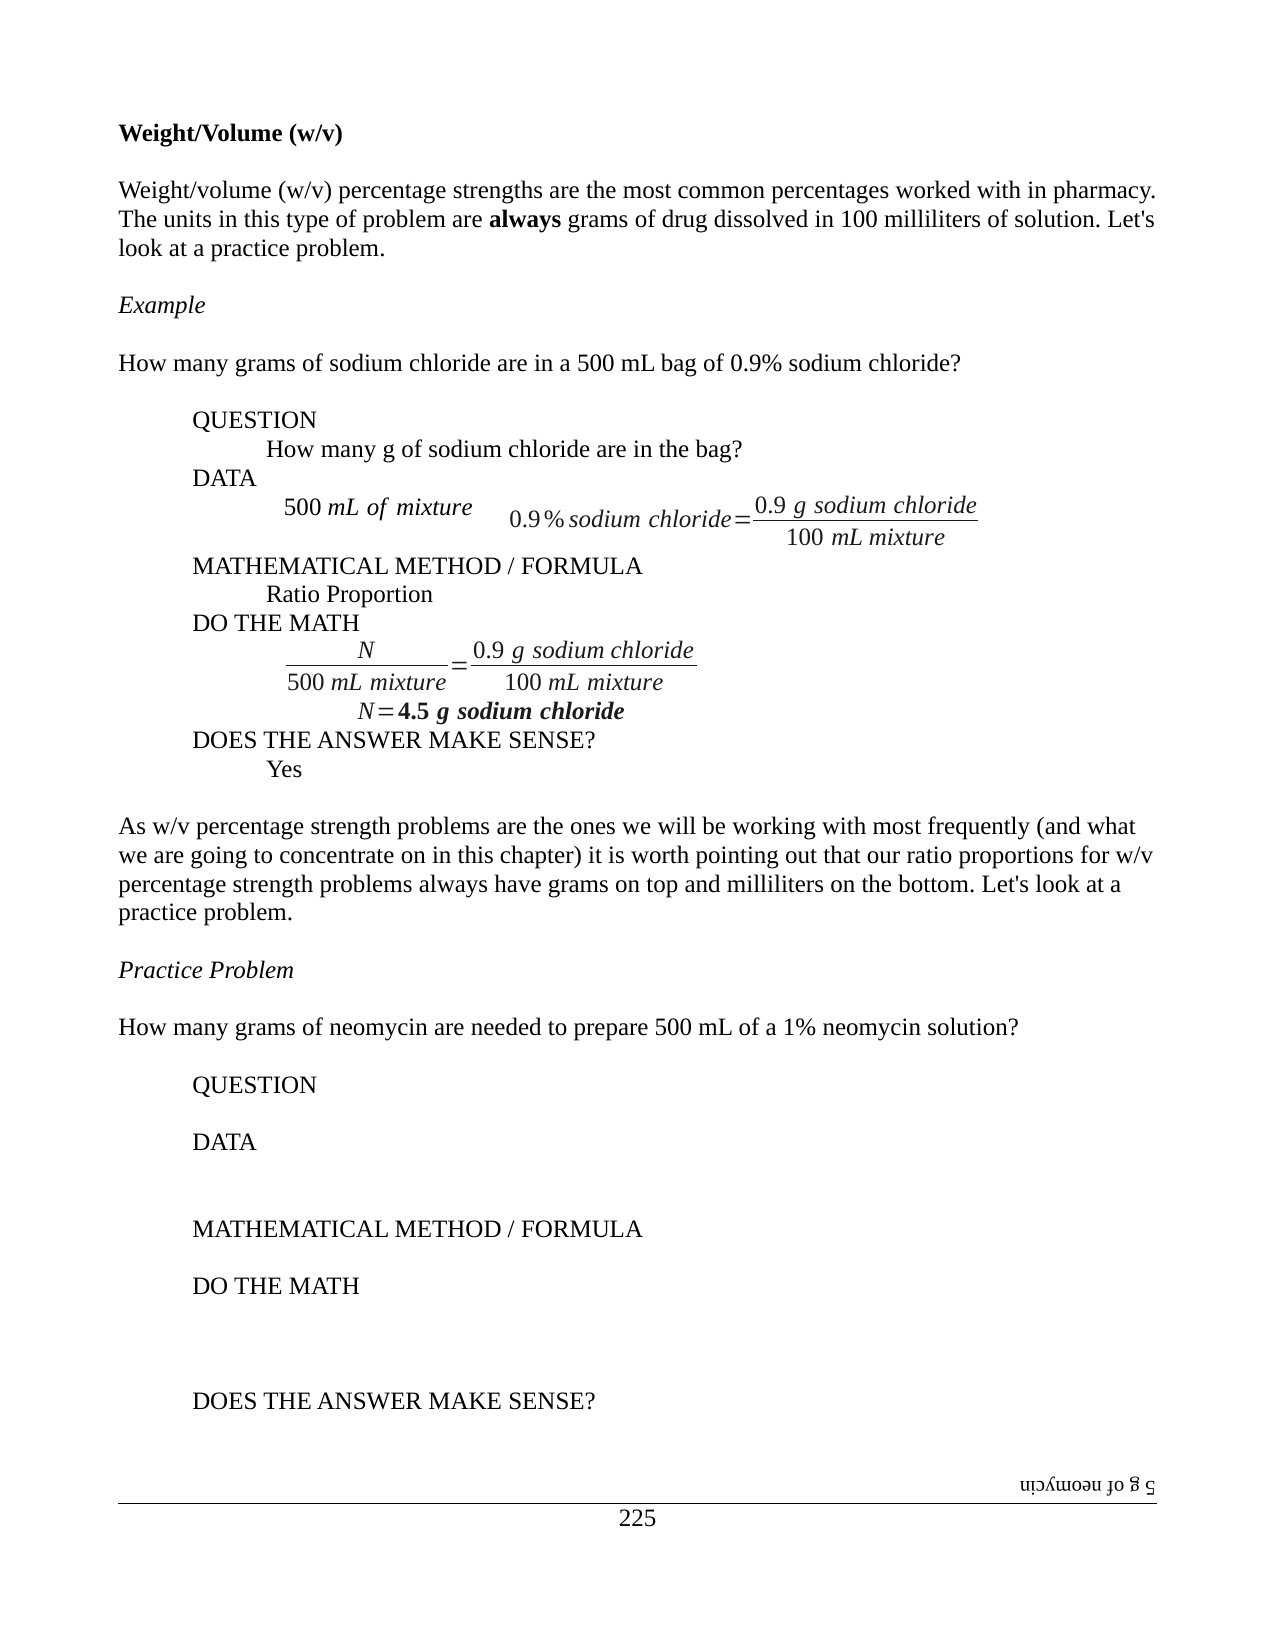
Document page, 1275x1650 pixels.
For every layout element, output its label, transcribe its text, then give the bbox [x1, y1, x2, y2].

text DO THE MATH [192, 1271, 1157, 1300]
text Ratio Proportion [266, 579, 1157, 608]
text How many grams of sodium chloride are in a 500 mL bag of 0.9% sodium chloride? [118, 348, 1157, 377]
text Practice Problem [118, 955, 1157, 984]
text DOES THE ANSWER MAKE SENSE? [192, 1386, 1157, 1415]
text DATA [192, 1127, 1157, 1156]
text As w/v percentage strength problems are the ones we will be working with most frequently (and what we are going to concentrate on in this chapter) it is worth pointing out that our ratio proportions for w/v percentage strength problems always have grams on top and milliliters on the bottom. Let's look at a practice problem. [118, 811, 1157, 926]
text Yes [266, 754, 1157, 782]
text MATHEMATICAL METHOD / FORMULA [192, 551, 1157, 579]
text QUESTION [192, 406, 1157, 434]
text DO THE MATH [192, 608, 1157, 637]
text Weight/volume (w/v) percentage strengths are the most common percentages worked with in pharmacy. The units in this type of problem are always grams of drug dissolved in 100 milliliters of solution. Let's look at a practice problem. [118, 176, 1157, 262]
text How many g of sodium chloride are in the bag? [266, 434, 1157, 463]
text MATHEMATICAL METHOD / FORMULA [192, 1214, 1157, 1242]
text DOES THE ANSWER MAKE SENSE? [192, 725, 1157, 754]
text QUESTION [192, 1070, 1157, 1099]
text DATA [192, 463, 1157, 492]
text Example [118, 291, 1157, 319]
text Weight/Volume (w/v) [118, 118, 1157, 147]
text How many grams of neomycin are needed to prepare 500 mL of a 1% neomycin solution? [118, 1012, 1157, 1041]
